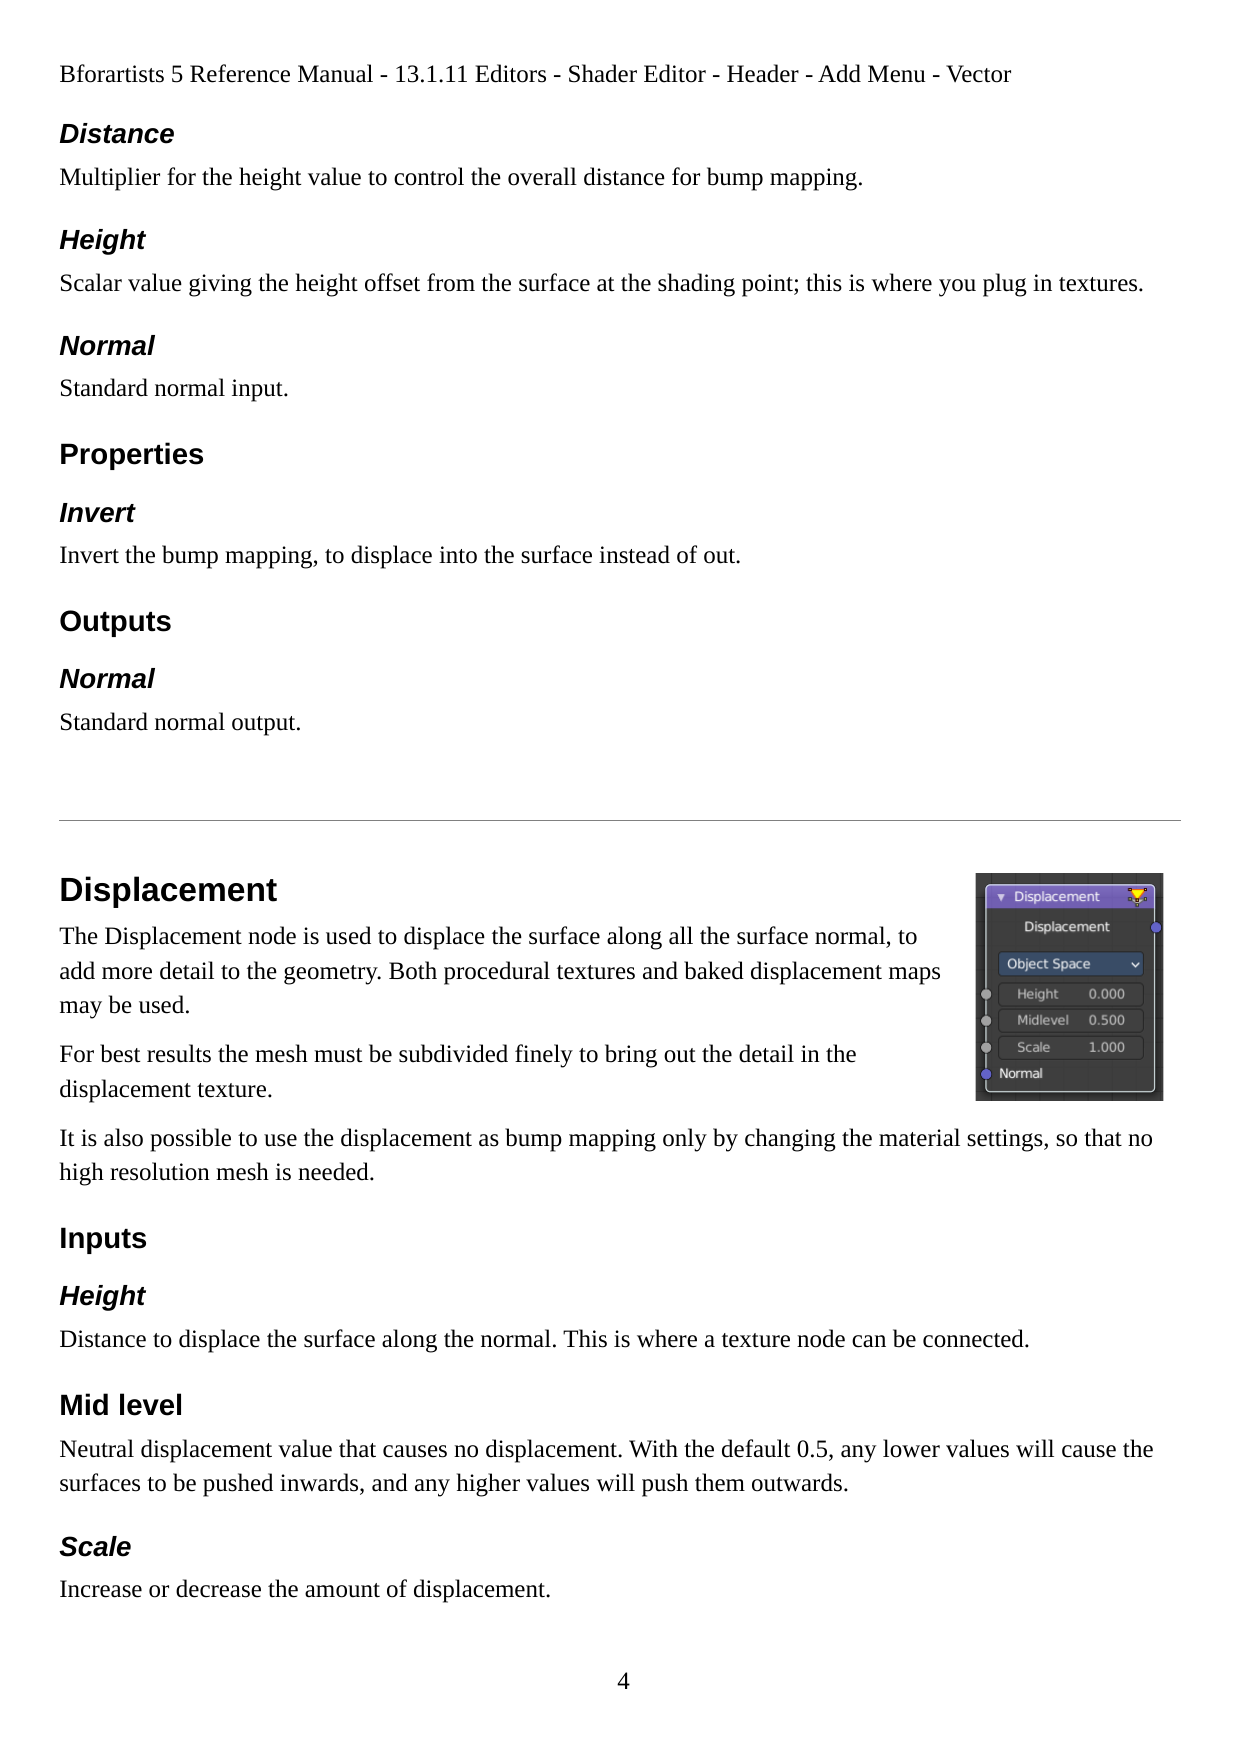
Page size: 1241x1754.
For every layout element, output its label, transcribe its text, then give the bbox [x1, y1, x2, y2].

text Standard normal output. [59, 707, 1181, 736]
subtitle Scale [59, 1530, 1181, 1562]
subtitle Mid level [59, 1388, 1181, 1422]
text For best results the mesh must be subdivided finely to bring out the detail in the displacement texture. [59, 1039, 1181, 1103]
subtitle Outputs [59, 604, 1181, 638]
text Standard normal input. [59, 373, 1181, 402]
text Distance to displace the surface along the normal. This is where a texture node can be connected. [59, 1324, 1181, 1353]
text The Displacement node is used to displace the surface along all the surface normal, to add more detail to the geometry. Both procedural textures and baked displacement maps may be used. [59, 921, 975, 1019]
subtitle Normal [59, 663, 1181, 694]
subtitle Normal [59, 329, 1181, 361]
text Increase or decrease the amount of displacement. [59, 1574, 1181, 1603]
subtitle Height [59, 223, 1181, 255]
subtitle Height [59, 1280, 1181, 1312]
subtitle Properties [59, 437, 1181, 471]
text Multiplier for the height value to control the overall distance for bump mapping. [59, 162, 1181, 190]
text Scalar value giving the height offset from the surface at the shading point; this is where you plug in textures. [59, 268, 1181, 296]
picture [975, 873, 1164, 1101]
text Neutral displacement value that causes no displacement. With the default 0.5, any lower values will cause the surfaces to be pushed inwards, and any higher values will push them outwards. [59, 1434, 1181, 1497]
text Invert the bump mapping, to displace into the surface instead of out. [59, 540, 1181, 569]
subtitle Invert [59, 496, 1181, 528]
subtitle Inputs [59, 1221, 1181, 1255]
subtitle Displacement [59, 870, 1181, 909]
text It is also possible to use the displacement as bump mapping only by changing the material settings, so that no high resolution mesh is needed. [59, 1123, 1181, 1186]
subtitle Distance [59, 117, 1181, 149]
